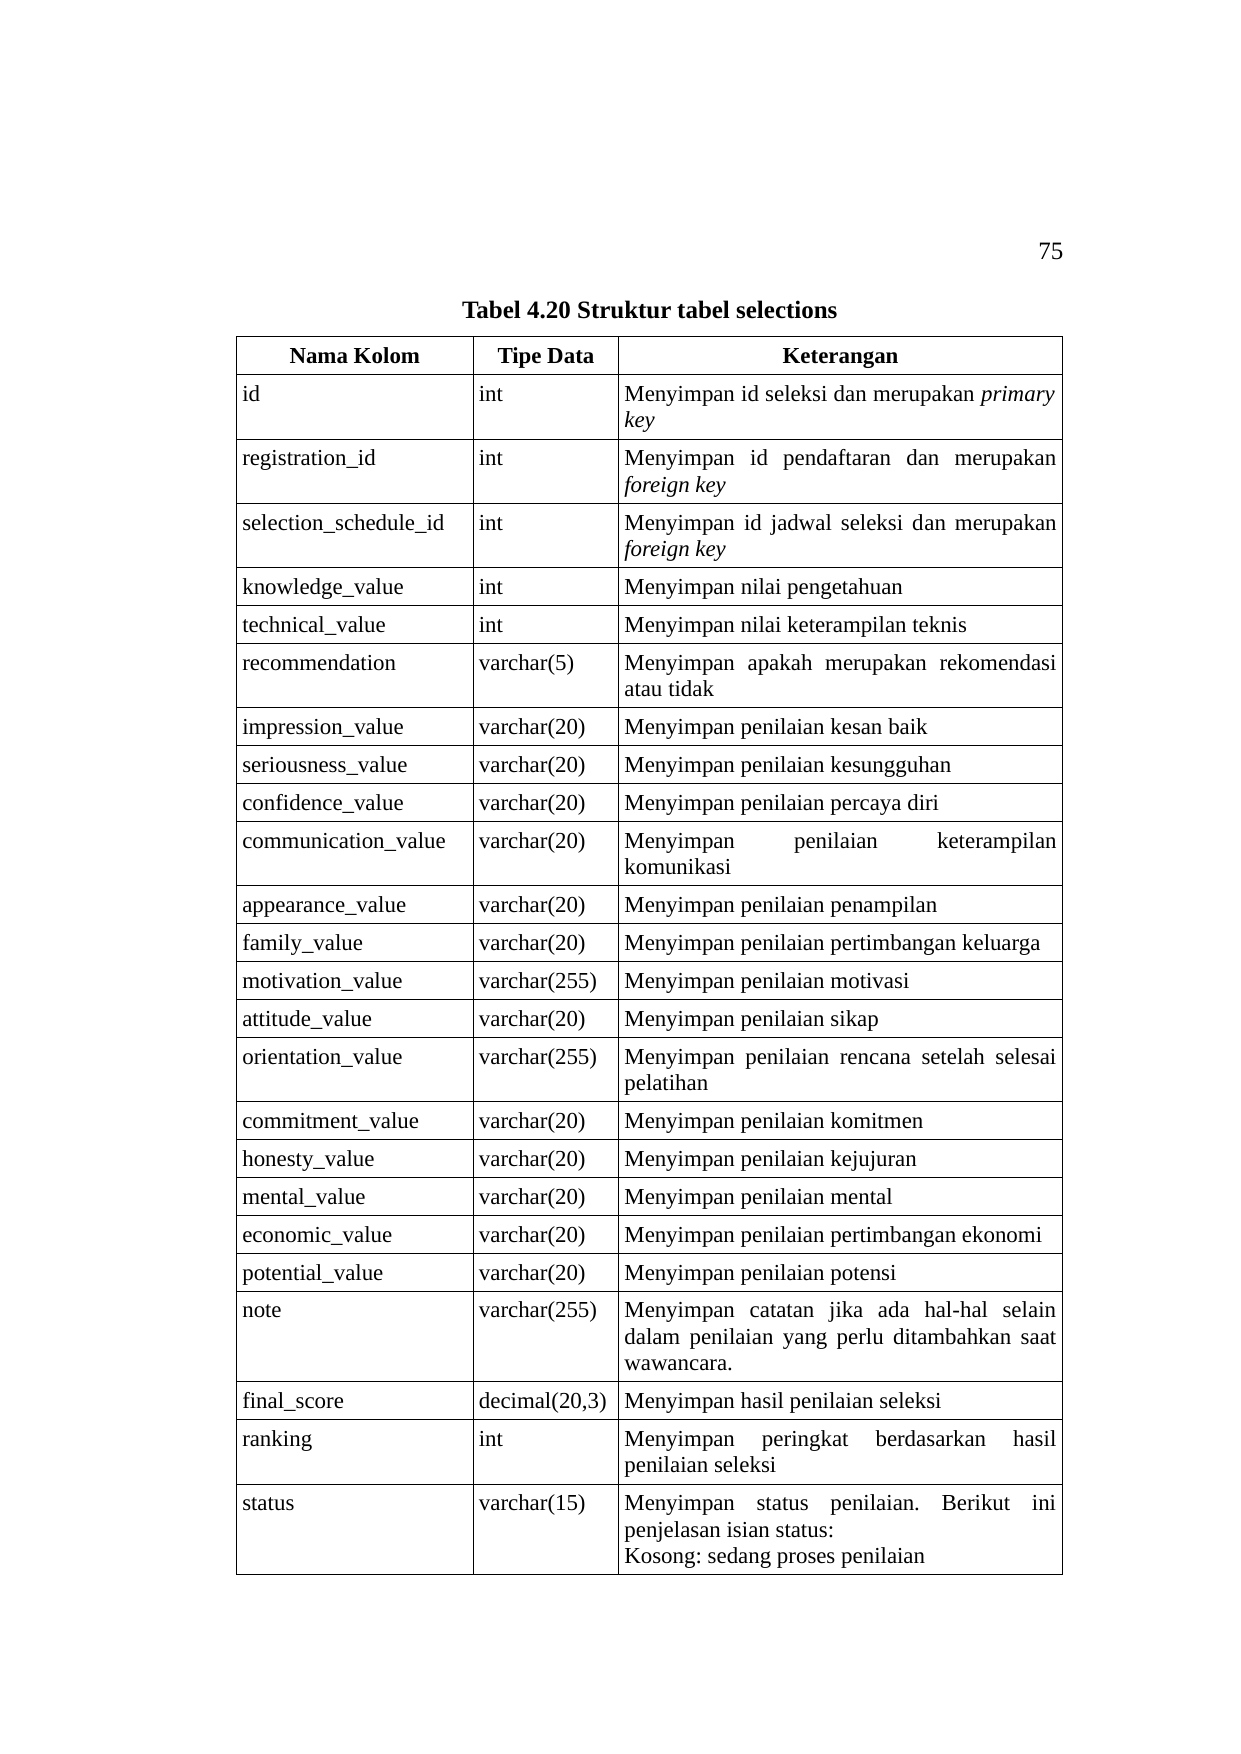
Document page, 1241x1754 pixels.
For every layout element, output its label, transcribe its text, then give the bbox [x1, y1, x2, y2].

table_cell Menyimpan penilaian pertimbangan ekonomi [619, 1216, 1062, 1253]
table_cell potential_value [237, 1254, 473, 1291]
table_cell id [237, 375, 473, 438]
table_cell Menyimpan hasil penilaian seleksi [619, 1382, 1062, 1419]
table_cell final_score [237, 1382, 473, 1419]
table_cell int [474, 606, 618, 643]
table_cell Menyimpan penilaian keterampilan komunikasi [619, 822, 1062, 885]
table_cell varchar(20) [474, 822, 618, 885]
table_cell seriousness_value [237, 746, 473, 783]
table_header Tipe Data [474, 337, 618, 374]
table_cell family_value [237, 924, 473, 961]
table_cell int [474, 440, 618, 503]
table_cell honesty_value [237, 1140, 473, 1177]
table_cell Menyimpan nilai pengetahuan [619, 568, 1062, 605]
table_cell ranking [237, 1420, 473, 1483]
table_cell Menyimpan status penilaian. Berikut ini penjelasan isian status: Kosong: sedang proses penilaian [619, 1485, 1062, 1574]
table_cell economic_value [237, 1216, 473, 1253]
table_cell varchar(5) [474, 644, 618, 707]
table_cell Menyimpan penilaian rencana setelah selesai pelatihan [619, 1038, 1062, 1101]
table_cell varchar(255) [474, 962, 618, 999]
table_cell registration_id [237, 440, 473, 503]
table_cell technical_value [237, 606, 473, 643]
table_cell varchar(20) [474, 746, 618, 783]
text Tabel 4.20 Struktur tabel selections [236, 295, 1063, 324]
table_cell varchar(20) [474, 886, 618, 923]
table_cell int [474, 504, 618, 567]
table_cell Menyimpan nilai keterampilan teknis [619, 606, 1062, 643]
table_cell varchar(20) [474, 784, 618, 821]
table_cell int [474, 1420, 618, 1483]
table_cell Menyimpan peringkat berdasarkan hasil penilaian seleksi [619, 1420, 1062, 1483]
table_cell appearance_value [237, 886, 473, 923]
table_cell Menyimpan penilaian potensi [619, 1254, 1062, 1291]
table_cell Menyimpan id seleksi dan merupakan primary key [619, 375, 1062, 438]
table_cell decimal(20,3) [474, 1382, 618, 1419]
table_cell Menyimpan penilaian kesan baik [619, 708, 1062, 745]
table_cell Menyimpan penilaian mental [619, 1178, 1062, 1215]
table_cell Menyimpan apakah merupakan rekomendasi atau tidak [619, 644, 1062, 707]
table_cell Menyimpan penilaian pertimbangan keluarga [619, 924, 1062, 961]
table_cell Menyimpan penilaian kejujuran [619, 1140, 1062, 1177]
table_cell selection_schedule_id [237, 504, 473, 567]
table_cell commitment_value [237, 1102, 473, 1139]
table_cell varchar(255) [474, 1292, 618, 1381]
table_cell varchar(20) [474, 924, 618, 961]
table_cell motivation_value [237, 962, 473, 999]
table_cell Menyimpan penilaian percaya diri [619, 784, 1062, 821]
table_cell Menyimpan penilaian motivasi [619, 962, 1062, 999]
table_cell orientation_value [237, 1038, 473, 1101]
table_cell impression_value [237, 708, 473, 745]
table_cell confidence_value [237, 784, 473, 821]
table_cell Menyimpan catatan jika ada hal-hal selain dalam penilaian yang perlu ditambahkan saat wawancara. [619, 1292, 1062, 1381]
table_cell attitude_value [237, 1000, 473, 1037]
table_cell varchar(20) [474, 1000, 618, 1037]
table_cell varchar(20) [474, 1102, 618, 1139]
table_cell Menyimpan penilaian komitmen [619, 1102, 1062, 1139]
table_cell mental_value [237, 1178, 473, 1215]
table_cell communication_value [237, 822, 473, 885]
table_cell recommendation [237, 644, 473, 707]
table_cell varchar(20) [474, 1254, 618, 1291]
table_cell int [474, 568, 618, 605]
table_header Nama Kolom [237, 337, 473, 374]
table_cell note [237, 1292, 473, 1381]
table_cell Menyimpan penilaian penampilan [619, 886, 1062, 923]
table_cell varchar(20) [474, 1178, 618, 1215]
table_cell Menyimpan id pendaftaran dan merupakan foreign key [619, 440, 1062, 503]
table_cell int [474, 375, 618, 438]
table_cell varchar(20) [474, 1216, 618, 1253]
table_cell varchar(15) [474, 1485, 618, 1574]
table_cell status [237, 1485, 473, 1574]
table_header Keterangan [619, 337, 1062, 374]
table_cell Menyimpan penilaian kesungguhan [619, 746, 1062, 783]
table_cell varchar(20) [474, 708, 618, 745]
table_cell Menyimpan id jadwal seleksi dan merupakan foreign key [619, 504, 1062, 567]
table_cell varchar(20) [474, 1140, 618, 1177]
table_cell varchar(255) [474, 1038, 618, 1101]
table_cell knowledge_value [237, 568, 473, 605]
table_cell Menyimpan penilaian sikap [619, 1000, 1062, 1037]
